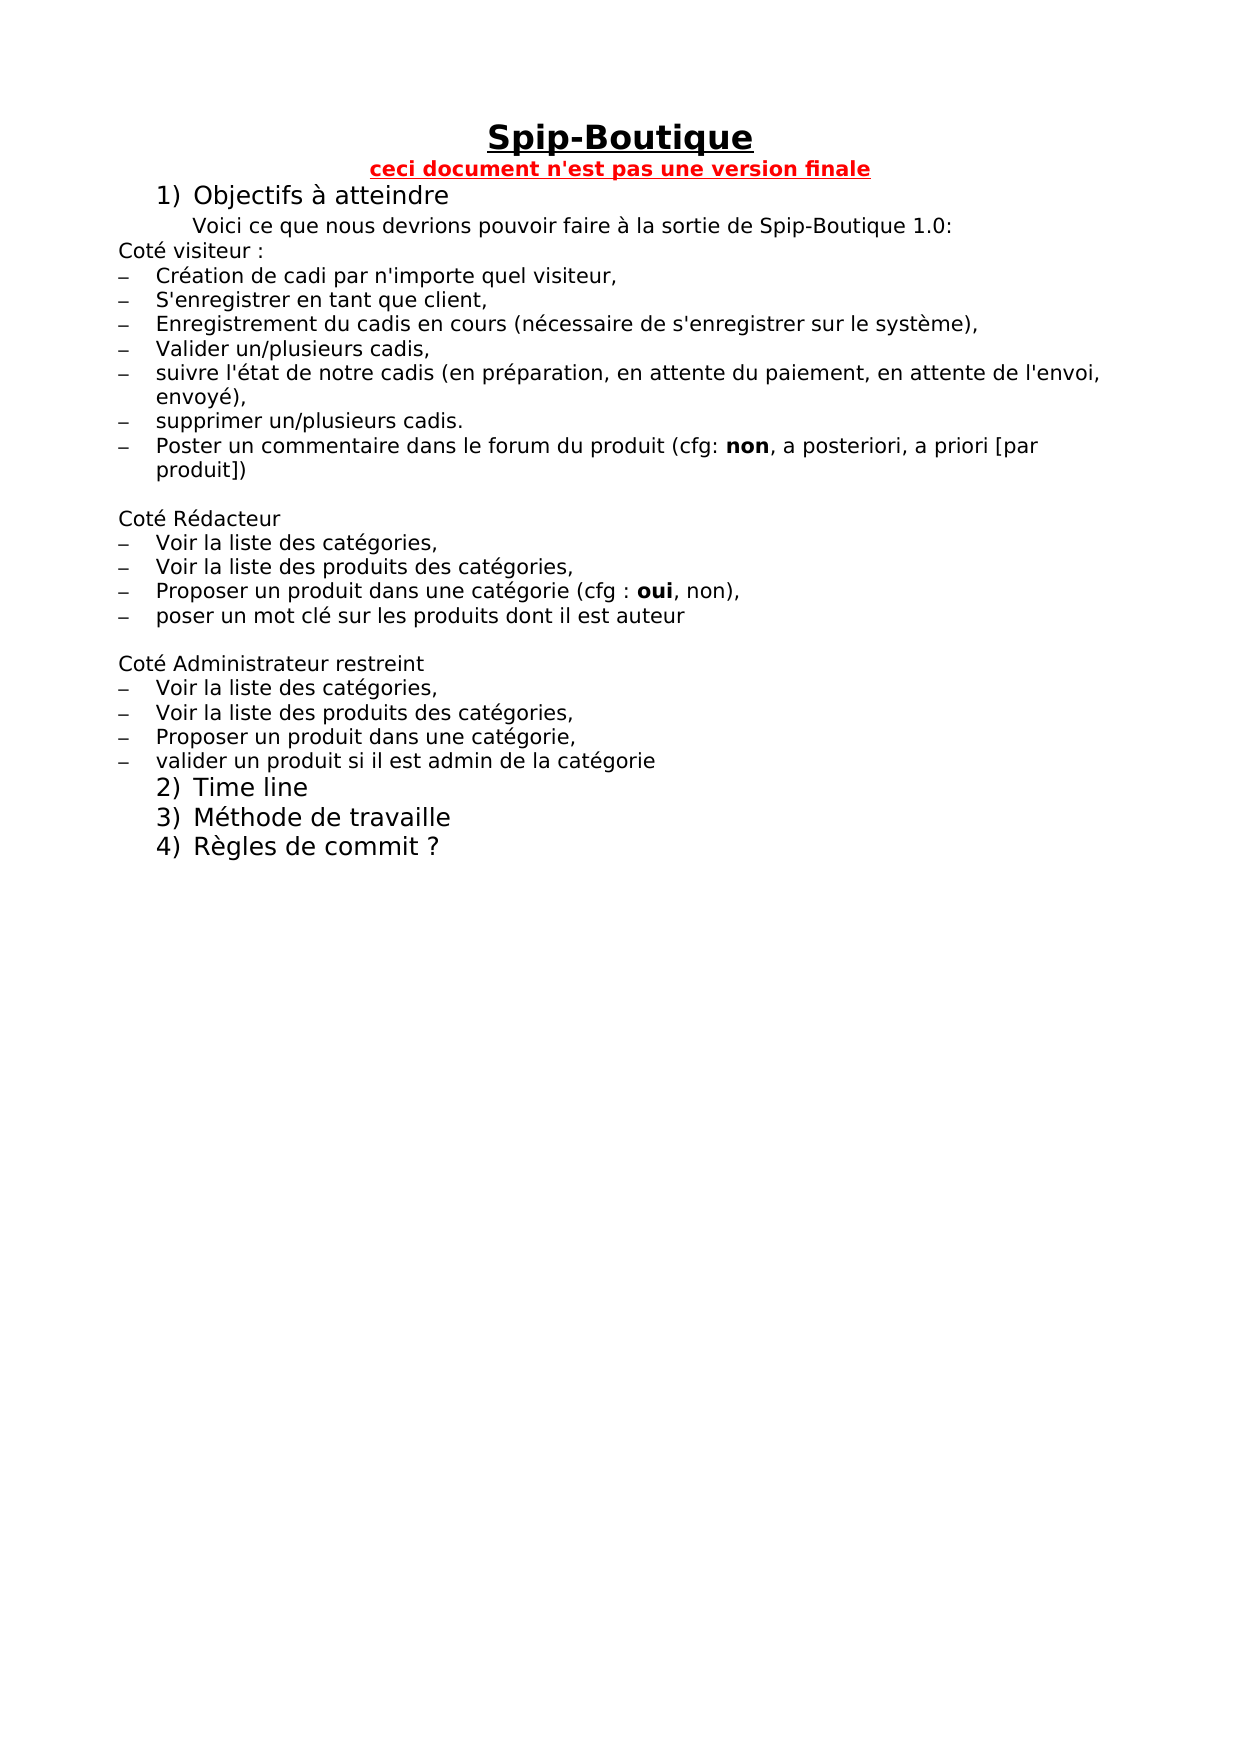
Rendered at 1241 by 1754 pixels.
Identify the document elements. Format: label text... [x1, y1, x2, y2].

list valider un produit si il est admin de la catégorie [118, 749, 1122, 773]
list Voir la liste des produits des catégories, [118, 555, 1122, 579]
list Enregistrement du cadis en cours (nécessaire de s'enregistrer sur le système), [118, 312, 1122, 337]
list supprimer un/plusieurs cadis. [118, 409, 1122, 434]
text Coté visiteur : [118, 239, 1122, 264]
text Coté Rédacteur [118, 507, 1122, 531]
list Poster un commentaire dans le forum du produit (cfg: non, a posteriori, a priori [par produit]) [118, 434, 1122, 482]
list Proposer un produit dans une catégorie (cfg : oui, non), [118, 579, 1122, 604]
text Coté Administrateur restreint [118, 652, 1122, 676]
text Spip-Boutique [118, 118, 1122, 157]
list poser un mot clé sur les produits dont il est auteur [118, 604, 1122, 628]
list suivre l'état de notre cadis (en préparation, en attente du paiement, en attente de l'envoi, envoyé), [118, 361, 1122, 409]
list Voir la liste des catégories, [118, 531, 1122, 555]
list Valider un/plusieurs cadis, [118, 337, 1122, 361]
list Objectifs à atteindre [156, 181, 1122, 210]
list Voir la liste des produits des catégories, [118, 701, 1122, 725]
list Proposer un produit dans une catégorie, [118, 725, 1122, 749]
list Règles de commit ? [156, 832, 1122, 861]
text ceci document n'est pas une version finale [118, 157, 1122, 181]
list S'enregistrer en tant que client, [118, 288, 1122, 312]
list Création de cadi par n'importe quel visiteur, [118, 264, 1122, 288]
list Voir la liste des catégories, [118, 676, 1122, 701]
list Time line [156, 773, 1122, 803]
text Voici ce que nous devrions pouvoir faire à la sortie de Spip-Boutique 1.0: [118, 210, 1122, 239]
list Méthode de travaille [156, 803, 1122, 832]
